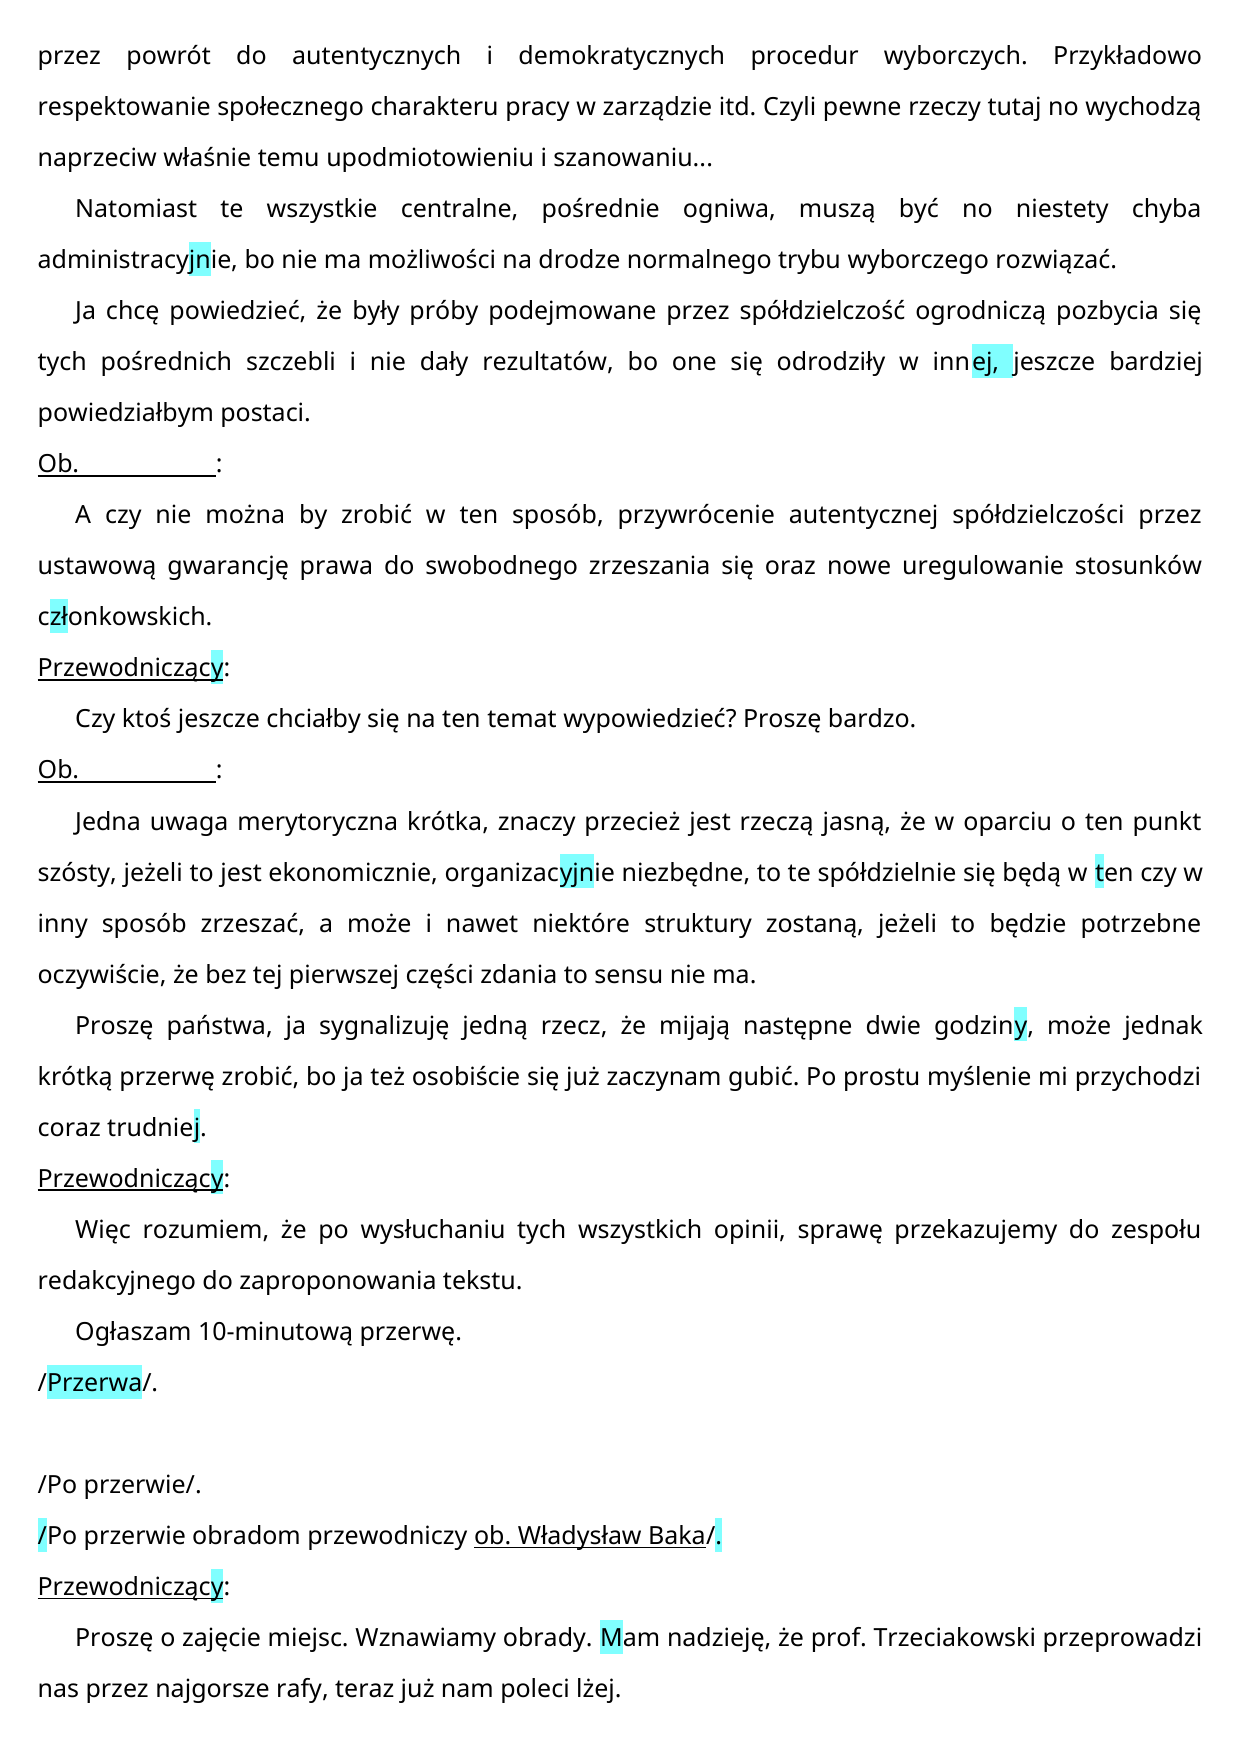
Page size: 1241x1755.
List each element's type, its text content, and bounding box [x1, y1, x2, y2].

text A czy nie można by zrobić w ten sposób, przywrócenie autentycznej spółdzielczości przez ustawową gwarancję prawa do swobodnego zrzeszania się oraz nowe uregulowanie stosunków członkowskich. [37, 497, 1203, 633]
text Proszę o zajęcie miejsc. Wznawiamy obrady. Mam nadzieję, że prof. Trzeciakowski przeprowadzi nas przez najgorsze rafy, teraz już nam poleci lżej. [37, 1620, 1203, 1705]
text Ogłaszam 10-minutową przerwę. [37, 1313, 1203, 1348]
text /Przerwa/. [37, 1364, 1203, 1399]
text Więc rozumiem, że po wysłuchaniu tych wszystkich opinii, sprawę przekazujemy do zespołu redakcyjnego do zaproponowania tekstu. [37, 1211, 1203, 1297]
text Ja chcę powiedzieć, że były próby podejmowane przez spółdzielczość ogrodniczą pozbycia się tych pośrednich szczebli i nie dały rezultatów, bo one się odrodziły w innej, jeszcze bardziej powiedziałbym postaci. [37, 293, 1203, 429]
text Jedna uwaga merytoryczna krótka, znaczy przecież jest rzeczą jasną, że w oparciu o ten punkt szósty, jeżeli to jest ekonomicznie, organizacyjnie niezbędne, to te spółdzielnie się będą w ten czy w inny sposób zrzeszać, a może i nawet niektóre struktury zostaną, jeżeli to będzie potrzebne oczywiście, że bez tej pierwszej części zdania to sensu nie ma. [37, 803, 1203, 990]
text /Po przerwie obradom przewodniczy ob. Władysław Baka/. [37, 1518, 1203, 1552]
text Ob. : [37, 446, 1203, 480]
text Czy ktoś jeszcze chciałby się na ten temat wypowiedzieć? Proszę bardzo. [37, 701, 1203, 735]
text /Po przerwie/. [37, 1467, 1203, 1501]
text Natomiast te wszystkie centralne, pośrednie ogniwa, muszą być no niestety chyba administracyjnie, bo nie ma możliwości na drodze normalnego trybu wyborczego rozwiązać. [37, 191, 1203, 276]
text Przewodniczący: [37, 1160, 1203, 1194]
text Przewodniczący: [37, 1569, 1203, 1603]
text Proszę państwa, ja sygnalizuję jedną rzecz, że mijają następne dwie godziny, może jednak krótką przerwę zrobić, bo ja też osobiście się już zaczynam gubić. Po prostu myślenie mi przychodzi coraz trudniej. [37, 1007, 1203, 1143]
text przez powrót do autentycznych i demokratycznych procedur wyborczych. Przykładowo respektowanie społecznego charakteru pracy w zarządzie itd. Czyli pewne rzeczy tutaj no wychodzą naprzeciw właśnie temu upodmiotowieniu i szanowaniu... [37, 37, 1203, 174]
text Przewodniczący: [37, 650, 1203, 684]
text Ob. : [37, 752, 1203, 786]
